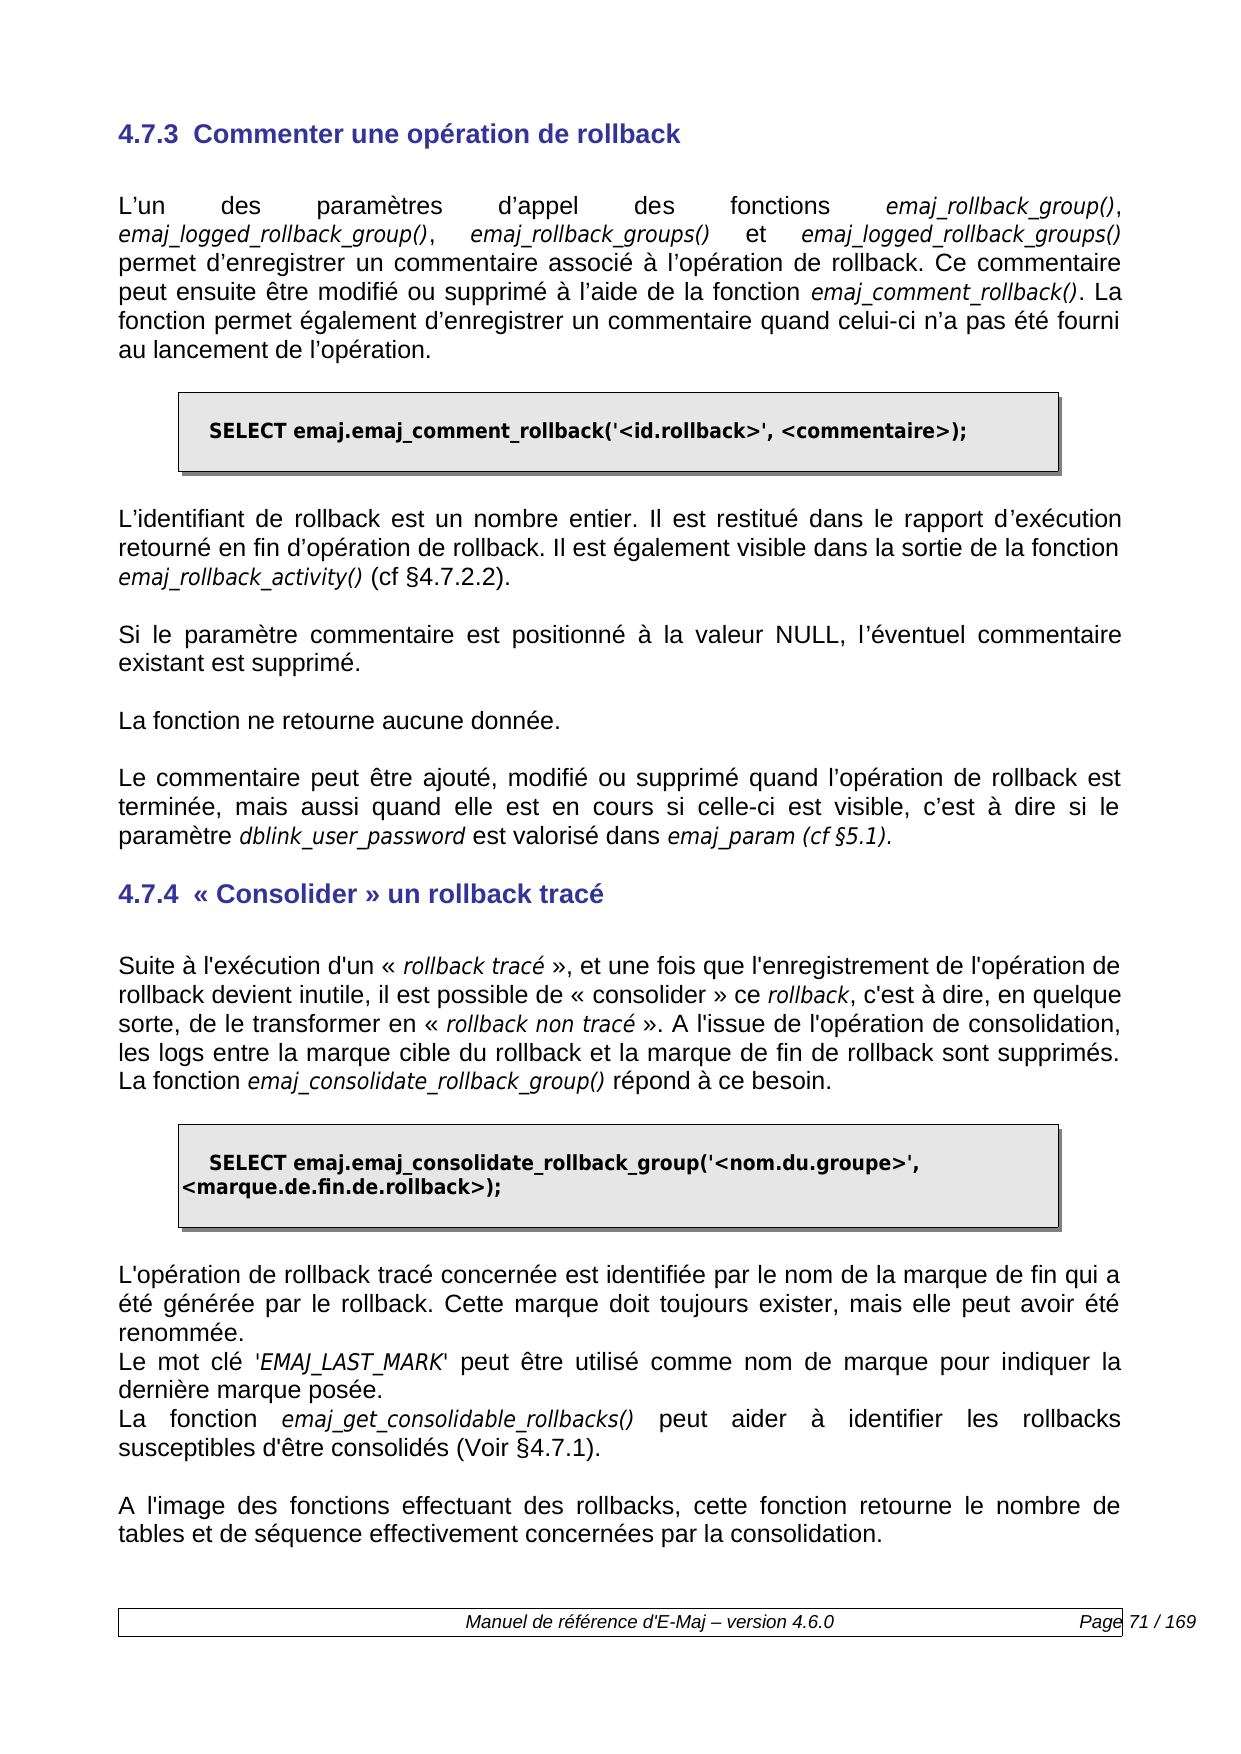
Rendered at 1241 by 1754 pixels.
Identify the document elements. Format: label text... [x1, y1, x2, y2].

text La fonction emaj_get_consolidable_rollbacks() peut aider à identifier les rollbacks susceptibles d'être consolidés (Voir §4.7.1). [118, 1404, 1122, 1462]
text A l'image des fonctions effectuant des rollbacks, cette fonction retourne le nombre de tables et de séquence effectivement concernées par la consolidation. [118, 1491, 1122, 1548]
text Le commentaire peut être ajouté, modifié ou supprimé quand l’opération de rollback est terminée, mais aussi quand elle est en cours si celle-ci est visible, c’est à dire si le paramètre dblink_user_password est valorisé dans emaj_param (cf §5.1). [118, 763, 1122, 850]
text L’identifiant de rollback est un nombre entier. Il est restitué dans le rapport d’exécution retourné en fin d’opération de rollback. Il est également visible dans la sortie de la fonction emaj_rollback_activity() (cf §4.7.2.2). [118, 504, 1122, 591]
text Le mot clé 'EMAJ_LAST_MARK' peut être utilisé comme nom de marque pour indiquer la dernière marque posée. [118, 1347, 1122, 1404]
text Suite à l'exécution d'un « rollback tracé », et une fois que l'enregistrement de l'opération de rollback devient inutile, il est possible de « consolider » ce rollback, c'est à dire, en quelque sorte, de le transformer en « rollback non tracé ». A l'issue de l'opération de consolidation, les logs entre la marque cible du rollback et la marque de fin de rollback sont supprimés. La fonction emaj_consolidate_rollback_group() répond à ce besoin. [118, 951, 1122, 1095]
text La fonction ne retourne aucune donnée. [118, 706, 1122, 734]
text SELECT emaj.emaj_comment_rollback('<id.rollback>', <commentaire>); [179, 416, 1058, 441]
text SELECT emaj.emaj_consolidate_rollback_group('<nom.du.groupe>', <marque.de.fin.de.rollback>); [179, 1148, 1058, 1197]
subtitle Commenter une opération de rollback [118, 118, 1122, 149]
text L’un des paramètres d’appel des fonctions emaj_rollback_group(), emaj_logged_rollback_group(), emaj_rollback_groups() et emaj_logged_rollback_groups() permet d’enregistrer un commentaire associé à l’opération de rollback. Ce commentaire peut ensuite être modifié ou supprimé à l’aide de la fonction emaj_comment_rollback(). La fonction permet également d’enregistrer un commentaire quand celui-ci n’a pas été fourni au lancement de l’opération. [118, 191, 1122, 363]
text L'opération de rollback tracé concernée est identifiée par le nom de la marque de fin qui a été générée par le rollback. Cette marque doit toujours exister, mais elle peut avoir été renommée. [118, 1260, 1122, 1347]
text Si le paramètre commentaire est positionné à la valeur NULL, l’éventuel commentaire existant est supprimé. [118, 619, 1122, 677]
subtitle « Consolider » un rollback tracé [118, 878, 1122, 910]
